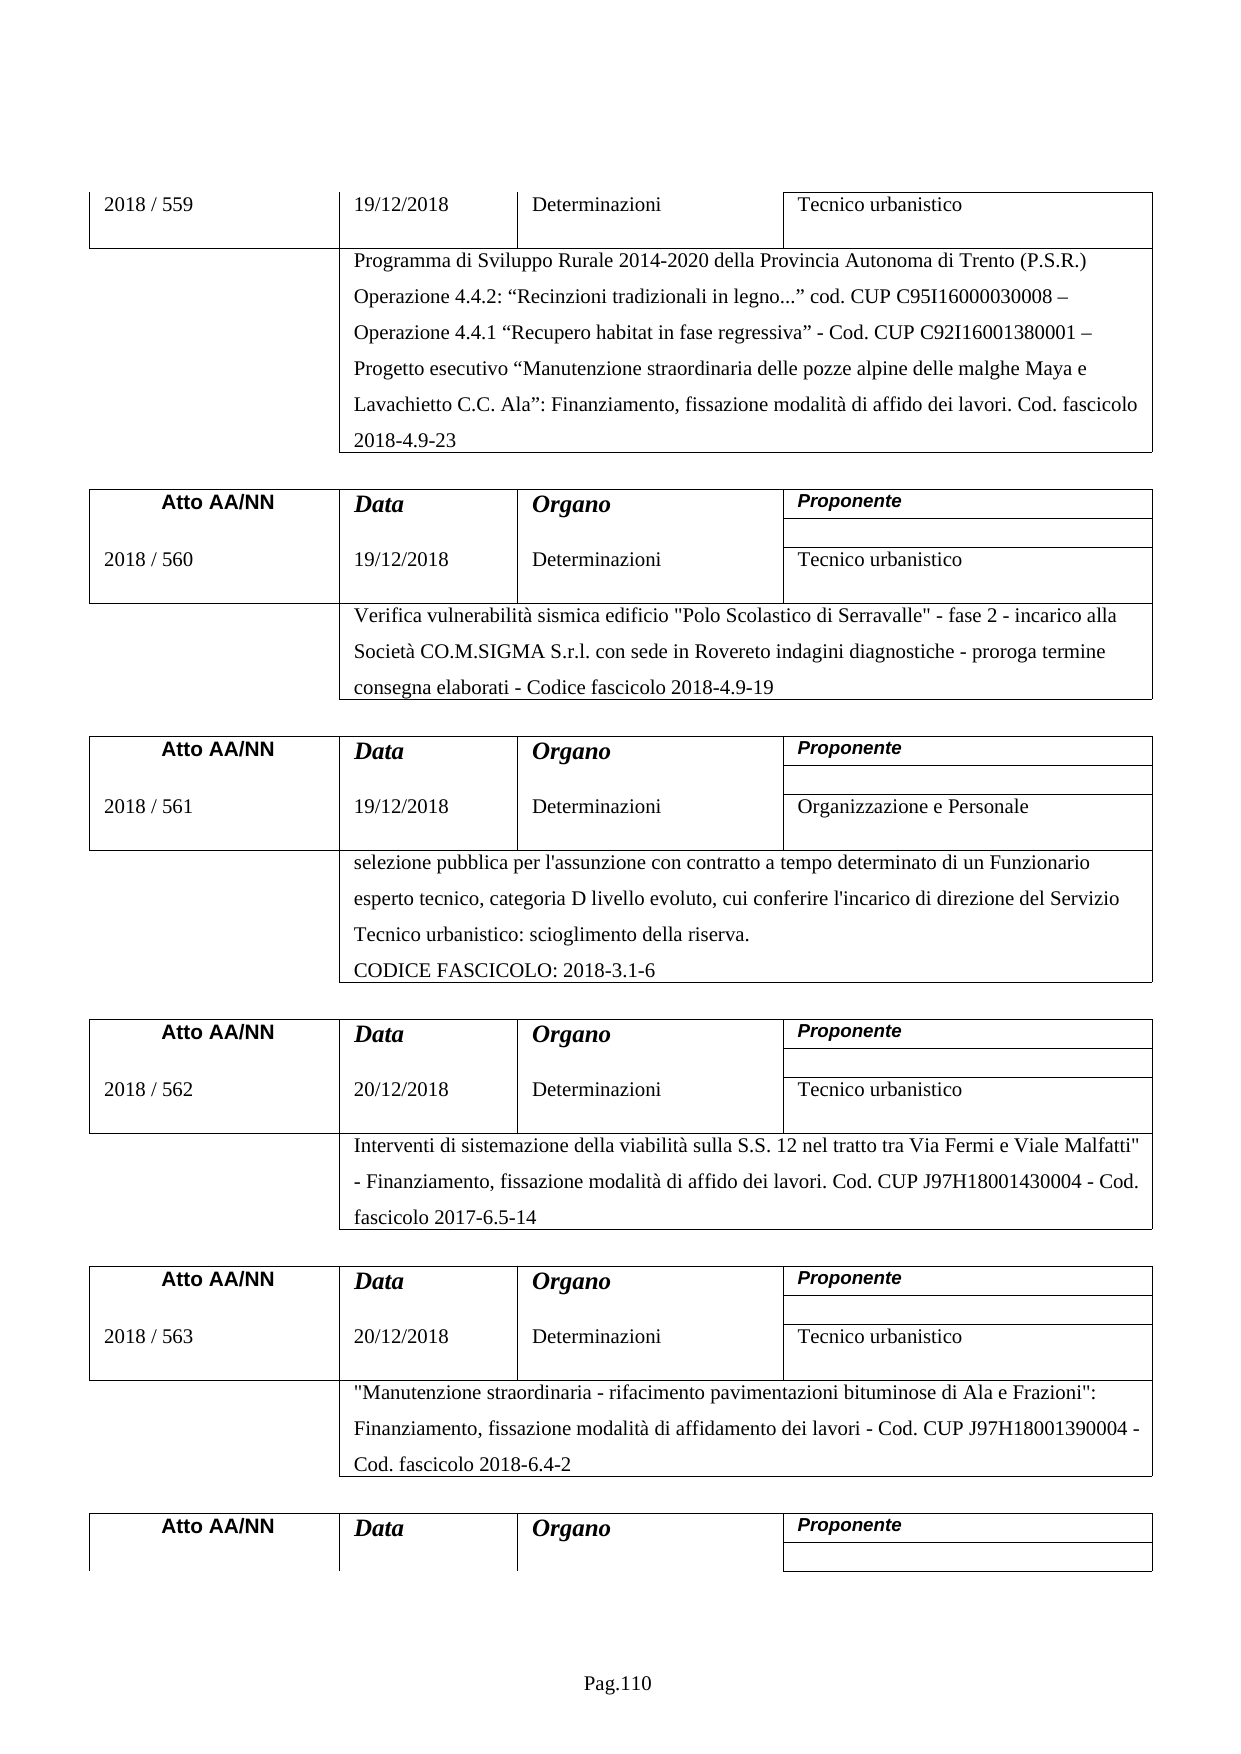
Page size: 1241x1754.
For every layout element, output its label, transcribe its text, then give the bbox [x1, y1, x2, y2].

table_cell [339, 1230, 1152, 1266]
table_cell [89, 604, 339, 699]
table_cell [784, 766, 1152, 794]
table_cell [784, 1296, 1152, 1324]
table_cell Determinazioni [518, 547, 783, 603]
table_cell Interventi di sistemazione della viabilità sulla S.S. 12 nel tratto tra Via Fermi e Viale Malfatti" - Finanziamento, fissazione modalità di affido dei lavori. Cod. CUP J97H18001430004 - Cod. fascicolo 2017-6.5-14 [340, 1134, 1152, 1229]
table_cell Tecnico urbanistico [784, 548, 1152, 603]
table_header Data [340, 490, 517, 518]
table_cell Determinazioni [518, 1077, 783, 1133]
table_cell [89, 851, 339, 982]
table_cell Organizzazione e Personale [784, 795, 1152, 849]
table_cell Programma di Sviluppo Rurale 2014-2020 della Provincia Autonoma di Trento (P.S.R.) Operazione 4.4.2: “Recinzioni tradizionali in legno...” cod. CUP C95I16000030008 – Operazione 4.4.1 “Recupero habitat in fase regressiva” - Cod. CUP C92I16001380001 – Progetto esecutivo “Manutenzione straordinaria delle pozze alpine delle malghe Maya e Lavachietto C.C. Ala”: Finanziamento, fissazione modalità di affido dei lavori. Cod. fascicolo 2018-4.9-23 [340, 249, 1152, 452]
table_cell Determinazioni [518, 192, 783, 247]
table_cell [89, 452, 339, 489]
table_cell 20/12/2018 [340, 1324, 517, 1379]
table_cell Determinazioni [518, 1324, 783, 1379]
table_cell [90, 518, 339, 547]
table_cell [340, 765, 517, 794]
table_cell Tecnico urbanistico [784, 193, 1152, 247]
table_cell [90, 765, 339, 794]
table_cell [89, 1134, 339, 1229]
table_cell selezione pubblica per l'assunzione con contratto a tempo determinato di un Funzionario esperto tecnico, categoria D livello evoluto, cui conferire l'incarico di direzione del Servizio Tecnico urbanistico: scioglimento della riserva. CODICE FASCICOLO: 2018-3.1-6 [340, 851, 1152, 982]
table_header Proponente [784, 1267, 1152, 1295]
table_cell Tecnico urbanistico [784, 1078, 1152, 1133]
table_cell [518, 1048, 783, 1077]
table_cell [339, 700, 1152, 736]
table_cell 19/12/2018 [340, 192, 517, 247]
table_cell [340, 1542, 517, 1571]
table_cell 19/12/2018 [340, 794, 517, 849]
table_header Proponente [784, 1514, 1152, 1542]
table_cell [89, 1476, 339, 1513]
table_cell 20/12/2018 [340, 1077, 517, 1133]
table_header Data [340, 1514, 517, 1542]
table_header Proponente [784, 1020, 1152, 1048]
table_cell [89, 249, 339, 452]
table_cell Verifica vulnerabilità sismica edificio "Polo Scolastico di Serravalle" - fase 2 - incarico alla Società CO.M.SIGMA S.r.l. con sede in Rovereto indagini diagnostiche - proroga termine consegna elaborati - Codice fascicolo 2018-4.9-19 [340, 604, 1152, 699]
table_cell [518, 518, 783, 547]
table_cell 2018 / 560 [90, 547, 339, 603]
table_header Organo [518, 1020, 783, 1048]
table_cell [518, 765, 783, 794]
table_header Atto AA/NN [90, 490, 339, 518]
table_cell [89, 982, 339, 1019]
table_cell [518, 1295, 783, 1324]
table_cell 2018 / 561 [90, 794, 339, 849]
table_header Atto AA/NN [90, 737, 339, 765]
table_header Proponente [784, 490, 1152, 518]
table_cell Determinazioni [518, 794, 783, 849]
table_cell 19/12/2018 [340, 547, 517, 603]
table_header Atto AA/NN [90, 1514, 339, 1542]
table_header Organo [518, 737, 783, 765]
table_cell [89, 699, 339, 736]
table_cell "Manutenzione straordinaria - rifacimento pavimentazioni bituminose di Ala e Frazioni": Finanziamento, fissazione modalità di affidamento dei lavori - Cod. CUP J97H18001390004 - Cod. fascicolo 2018-6.4-2 [340, 1381, 1152, 1476]
table_cell [90, 1542, 339, 1571]
table_cell [90, 1295, 339, 1324]
table_header Proponente [784, 737, 1152, 765]
table_header Organo [518, 1514, 783, 1542]
table_cell 2018 / 562 [90, 1077, 339, 1133]
table_cell [89, 1229, 339, 1266]
table_header Data [340, 1267, 517, 1295]
table_header Data [340, 737, 517, 765]
table_cell [339, 1477, 1152, 1513]
table_cell [90, 1048, 339, 1077]
table_header Atto AA/NN [90, 1020, 339, 1048]
table_cell 2018 / 563 [90, 1324, 339, 1379]
table_header Atto AA/NN [90, 1267, 339, 1295]
table_cell [339, 983, 1152, 1019]
table_cell 2018 / 559 [90, 192, 339, 247]
table_cell Tecnico urbanistico [784, 1325, 1152, 1379]
table_cell [784, 519, 1152, 547]
table_cell [340, 1048, 517, 1077]
table_cell [339, 453, 1152, 489]
table_header Organo [518, 490, 783, 518]
table_cell [340, 1295, 517, 1324]
table_cell [784, 1543, 1152, 1571]
table_cell [340, 518, 517, 547]
table_header Organo [518, 1267, 783, 1295]
table_cell [784, 1049, 1152, 1077]
table_cell [89, 1381, 339, 1476]
table_header Data [340, 1020, 517, 1048]
table_cell [518, 1542, 783, 1571]
